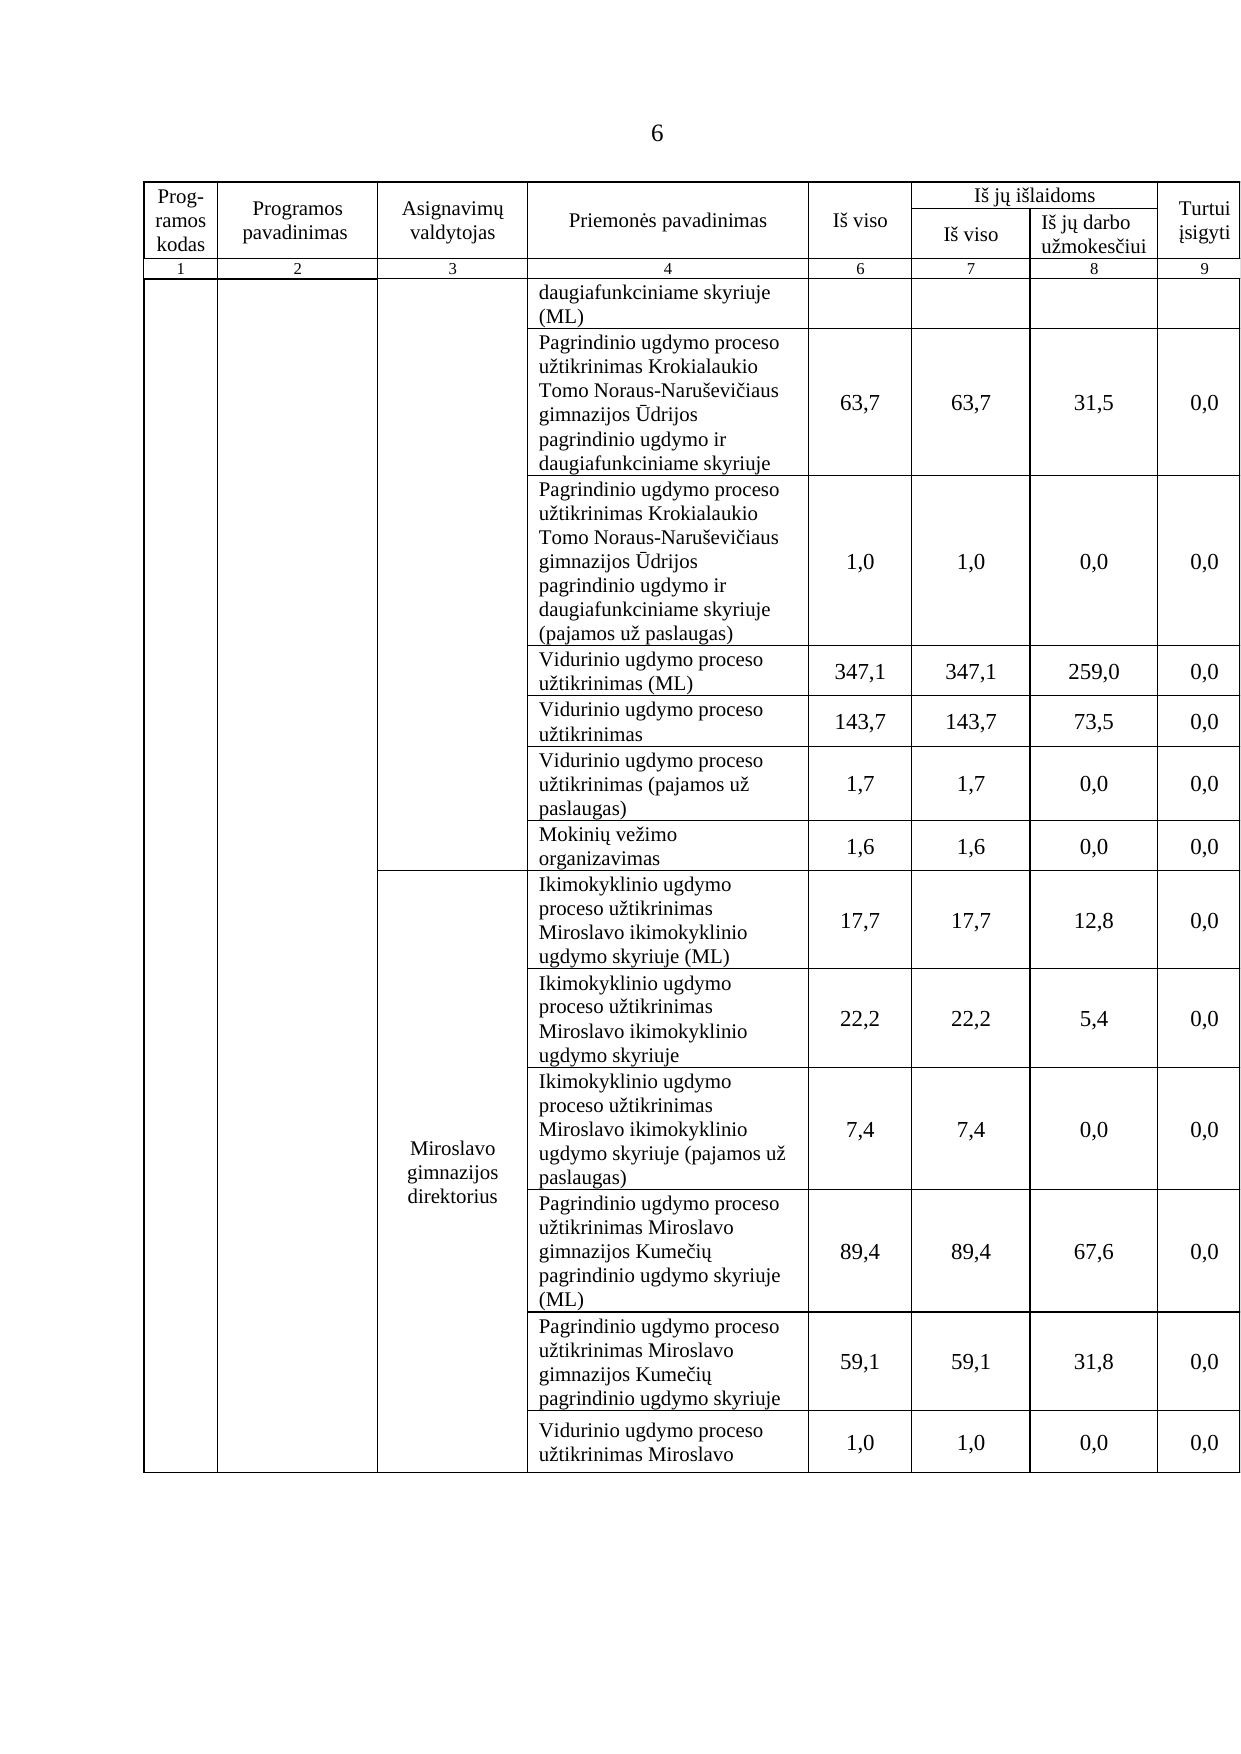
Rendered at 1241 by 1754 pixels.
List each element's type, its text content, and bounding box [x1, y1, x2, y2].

table_header Iš viso [809, 183, 911, 258]
table_cell 1,7 [809, 747, 911, 820]
table_cell 31,5 [1031, 329, 1157, 474]
table_cell 1,0 [912, 476, 1029, 645]
table_cell Vidurinio ugdymo proceso užtikrinimas [528, 696, 808, 746]
table_cell Pagrindinio ugdymo proceso užtikrinimas Krokialaukio Tomo Noraus-Naruševičiaus gimnazijos Ūdrijos pagrindinio ugdymo ir daugiafunkciniame skyriuje (pajamos už paslaugas) [528, 476, 808, 645]
table_cell 259,0 [1031, 646, 1157, 695]
table_cell 7 [912, 259, 1029, 278]
table_cell [145, 280, 217, 1472]
table_cell 143,7 [809, 696, 911, 746]
table_cell 0,0 [1031, 821, 1157, 870]
table_cell 0,0 [1158, 646, 1239, 695]
table_cell Pagrindinio ugdymo proceso užtikrinimas Miroslavo gimnazijos Kumečių pagrindinio ugdymo skyriuje (ML) [528, 1190, 808, 1311]
table_cell 63,7 [809, 329, 911, 474]
table_cell 89,4 [809, 1190, 911, 1311]
table_cell Vidurinio ugdymo proceso užtikrinimas Miroslavo [528, 1411, 808, 1472]
table_cell 6 [809, 259, 911, 278]
table_cell 59,1 [809, 1313, 911, 1410]
table_cell Ikimokyklinio ugdymo proceso užtikrinimas Miroslavo ikimokyklinio ugdymo skyriuje (ML) [528, 871, 808, 968]
table_cell 4 [528, 259, 808, 278]
table_cell 0,0 [1158, 1190, 1239, 1311]
table_header Turtui įsigyti [1158, 183, 1239, 258]
table_cell 1,0 [912, 1411, 1029, 1472]
table_cell 59,1 [912, 1313, 1029, 1410]
table_cell 22,2 [912, 969, 1029, 1067]
table_cell 9 [1158, 259, 1240, 278]
table_cell 31,8 [1031, 1313, 1157, 1410]
table_cell daugiafunkciniame skyriuje (ML) [528, 279, 808, 328]
table_header Programos pavadinimas [218, 183, 377, 258]
table_cell 3 [378, 259, 527, 278]
table_cell Iš viso [912, 209, 1029, 258]
table_header Asignavimų valdytojas [378, 183, 527, 258]
table_cell [912, 279, 1029, 328]
table_cell [378, 279, 527, 870]
table_cell [809, 279, 911, 328]
table_cell 12,8 [1031, 871, 1157, 968]
table_cell 8 [1031, 259, 1157, 278]
table_cell Ikimokyklinio ugdymo proceso užtikrinimas Miroslavo ikimokyklinio ugdymo skyriuje [528, 969, 808, 1067]
table_header Iš jų išlaidoms [912, 183, 1157, 207]
table_cell 0,0 [1031, 747, 1157, 820]
table_cell 89,4 [912, 1190, 1029, 1311]
table_cell 1,6 [912, 821, 1029, 870]
table_cell 17,7 [809, 871, 911, 968]
table_cell 143,7 [912, 696, 1029, 746]
table_cell 0,0 [1158, 1068, 1239, 1189]
table_cell Pagrindinio ugdymo proceso užtikrinimas Krokialaukio Tomo Noraus-Naruševičiaus gimnazijos Ūdrijos pagrindinio ugdymo ir daugiafunkciniame skyriuje [528, 329, 808, 474]
table_cell 0,0 [1031, 1068, 1157, 1189]
table_cell 5,4 [1031, 969, 1157, 1067]
table_cell Vidurinio ugdymo proceso užtikrinimas (pajamos už paslaugas) [528, 747, 808, 820]
table_cell [218, 280, 377, 1472]
table_cell 7,4 [809, 1068, 911, 1189]
table_cell 0,0 [1158, 1313, 1239, 1410]
table_cell 1 [144, 259, 217, 278]
table_cell 0,0 [1158, 821, 1239, 870]
table_cell 347,1 [809, 646, 911, 695]
table_header Prog-ramos kodas [145, 183, 217, 258]
table_cell 1,6 [809, 821, 911, 870]
table_cell 347,1 [912, 646, 1029, 695]
table_cell [1031, 279, 1157, 328]
table_cell Mokinių vežimo organizavimas [528, 821, 808, 870]
table_cell 0,0 [1031, 1411, 1157, 1472]
table_cell 0,0 [1158, 329, 1239, 474]
table_cell 0,0 [1158, 1411, 1239, 1472]
table_cell Ikimokyklinio ugdymo proceso užtikrinimas Miroslavo ikimokyklinio ugdymo skyriuje (pajamos už paslaugas) [528, 1068, 808, 1189]
table_cell 0,0 [1158, 696, 1239, 746]
table_cell 7,4 [912, 1068, 1029, 1189]
table_cell 22,2 [809, 969, 911, 1067]
table_cell 2 [218, 259, 377, 278]
table_cell [1158, 279, 1239, 328]
table_cell 0,0 [1158, 747, 1239, 820]
table_header Priemonės pavadinimas [528, 183, 808, 258]
table_cell 1,7 [912, 747, 1029, 820]
table_cell 0,0 [1158, 476, 1239, 645]
table_cell 67,6 [1031, 1190, 1157, 1311]
table_cell 0,0 [1158, 871, 1239, 968]
table_cell 73,5 [1031, 696, 1157, 746]
table_cell Pagrindinio ugdymo proceso užtikrinimas Miroslavo gimnazijos Kumečių pagrindinio ugdymo skyriuje [528, 1313, 808, 1410]
table_cell 0,0 [1031, 476, 1157, 645]
table_cell 17,7 [912, 871, 1029, 968]
table_cell 1,0 [809, 476, 911, 645]
table_cell Vidurinio ugdymo proceso užtikrinimas (ML) [528, 646, 808, 695]
table_cell Miroslavo gimnazijos direktorius [378, 871, 527, 1472]
table_cell 0,0 [1158, 969, 1239, 1067]
table_cell 63,7 [912, 329, 1029, 474]
table_cell Iš jų darbo užmokesčiui [1031, 209, 1157, 258]
table_cell 1,0 [809, 1411, 911, 1472]
